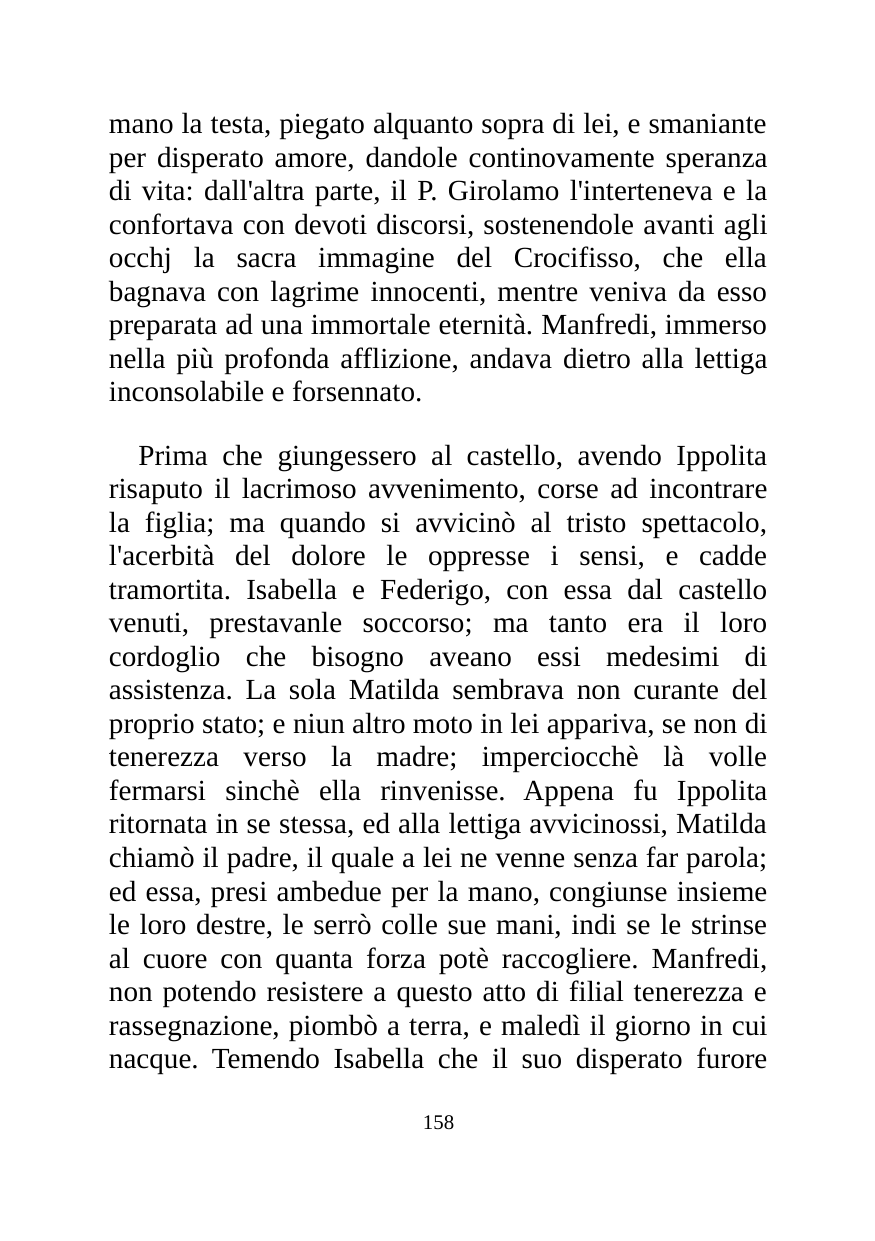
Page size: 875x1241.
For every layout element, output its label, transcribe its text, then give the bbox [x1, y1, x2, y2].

text mano la testa, piegato alquanto sopra di lei, e smaniante per disperato amore, dandole continovamente speranza di vita: dall'altra parte, il P. Girolamo l'interteneva e la confortava con devoti discorsi, sostenendole avanti agli occhj la sacra immagine del Crocifisso, che ella bagnava con lagrime innocenti, mentre veniva da esso preparata ad una immortale eternità. Manfredi, immerso nella più profonda afflizione, andava dietro alla lettiga inconsolabile e forsennato. [109, 106, 768, 408]
text Prima che giungessero al castello, avendo Ippolita risaputo il lacrimoso avvenimento, corse ad incontrare la figlia; ma quando si avvicinò al tristo spettacolo, l'acerbità del dolore le oppresse i sensi, e cadde tramortita. Isabella e Federigo, con essa dal castello venuti, prestavanle soccorso; ma tanto era il loro cordoglio che bisogno aveano essi medesimi di assistenza. La sola Matilda sembrava non curante del proprio stato; e niun altro moto in lei appariva, se non di tenerezza verso la madre; imperciocchè là volle fermarsi sinchè ella rinvenisse. Appena fu Ippolita ritornata in se stessa, ed alla lettiga avvicinossi, Matilda chiamò il padre, il quale a lei ne venne senza far parola; ed essa, presi ambedue per la mano, congiunse insieme le loro destre, le serrò colle sue mani, indi se le strinse al cuore con quanta forza potè raccogliere. Manfredi, non potendo resistere a questo atto di filial tenerezza e rassegnazione, piombò a terra, e maledì il giorno in cui nacque. Temendo Isabella che il suo disperato furore [109, 438, 768, 1075]
